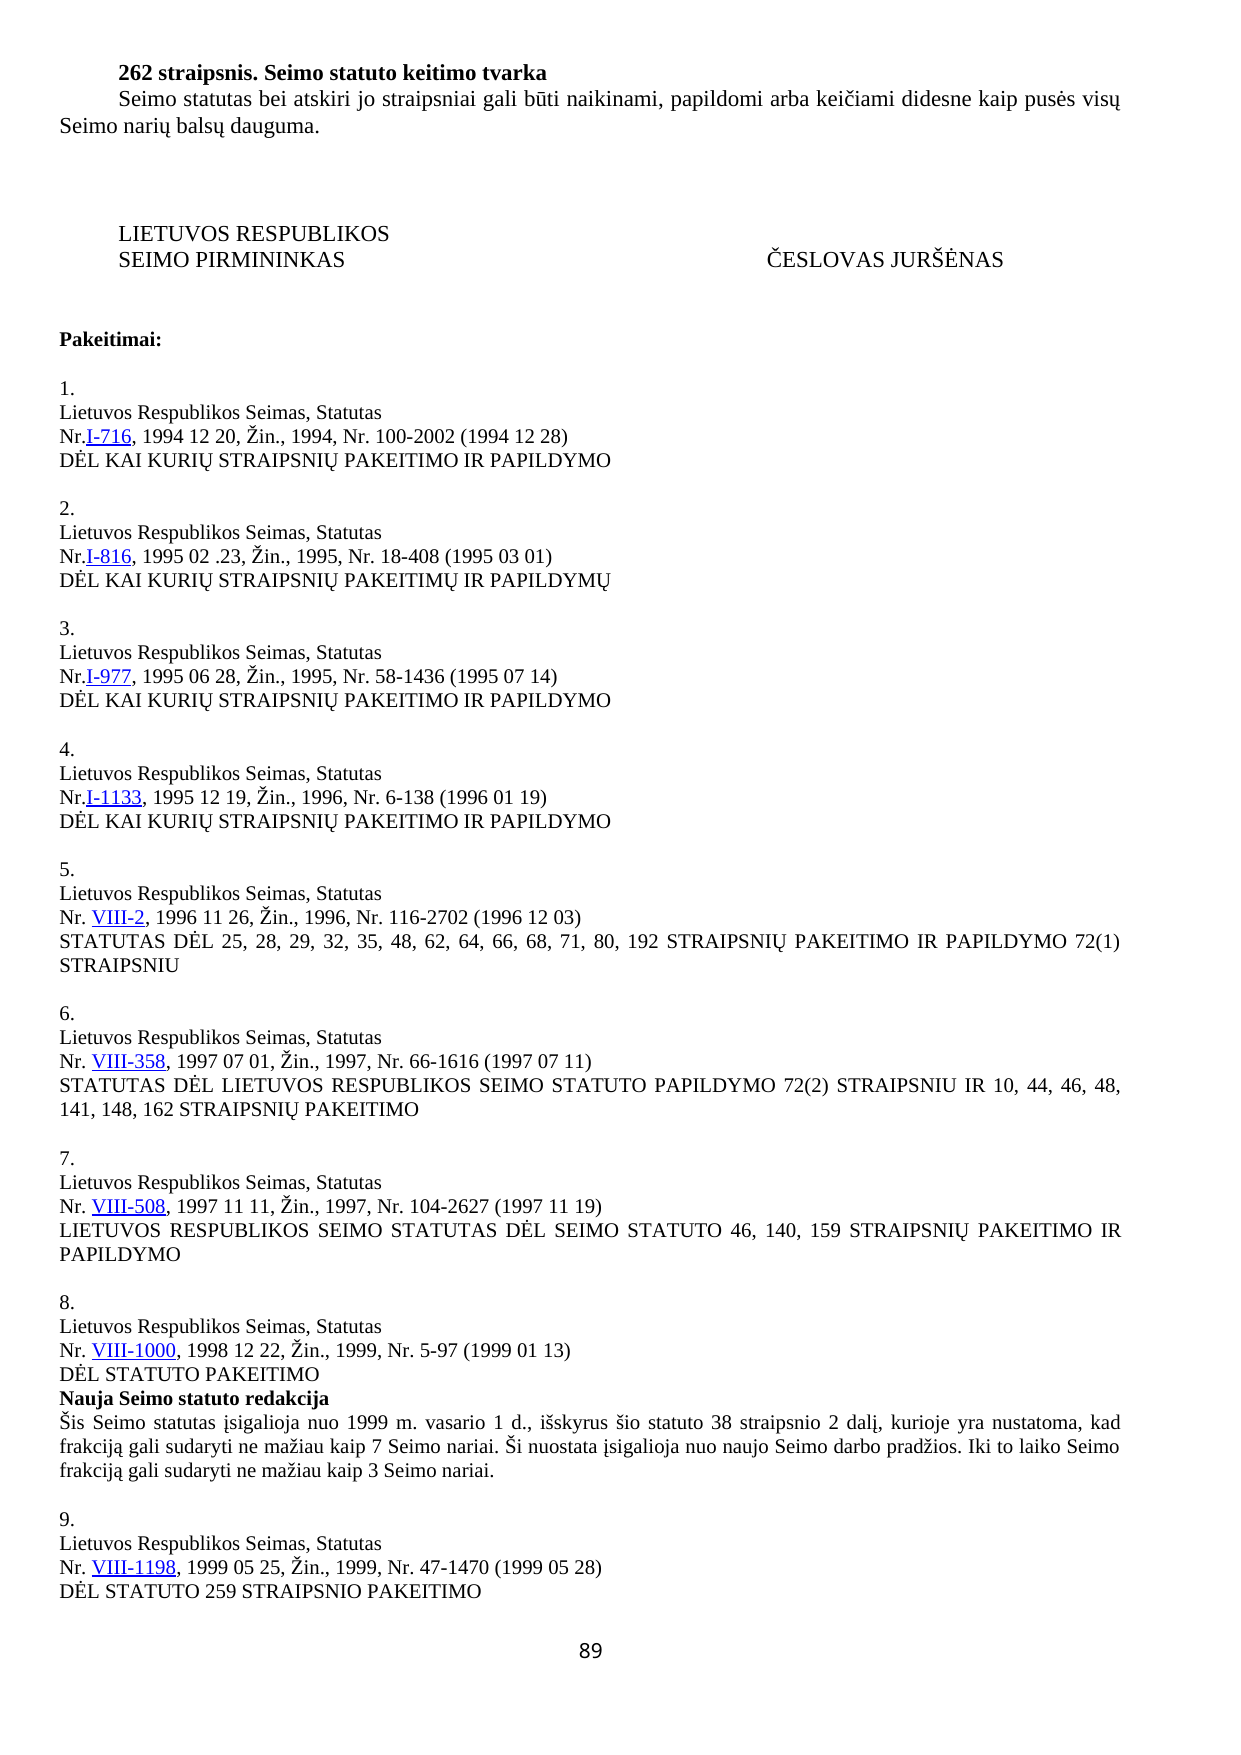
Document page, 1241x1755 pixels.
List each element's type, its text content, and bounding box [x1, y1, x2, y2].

text DĖL KAI KURIŲ STRAIPSNIŲ PAKEITIMO IR PAPILDYMO [59, 688, 1122, 712]
text Lietuvos Respublikos Seimas, Statutas [59, 881, 1122, 905]
text Nr.I-716, 1994 12 20, Žin., 1994, Nr. 100-2002 (1994 12 28) [59, 424, 1122, 448]
text STATUTAS DĖL 25, 28, 29, 32, 35, 48, 62, 64, 66, 68, 71, 80, 192 STRAIPSNIŲ PAKEITIMO IR PAPILDYMO 72(1) STRAIPSNIU [59, 929, 1122, 977]
text Nauja Seimo statuto redakcija [59, 1386, 1122, 1410]
text Nr.I-1133, 1995 12 19, Žin., 1996, Nr. 6-138 (1996 01 19) [59, 784, 1122, 809]
text LIETUVOS RESPUBLIKOS [59, 219, 1122, 246]
text DĖL STATUTO PAKEITIMO [59, 1362, 1122, 1386]
text Nr. VIII-1198, 1999 05 25, Žin., 1999, Nr. 47-1470 (1999 05 28) [59, 1554, 1122, 1579]
text 3. [59, 616, 1122, 640]
text LIETUVOS RESPUBLIKOS SEIMO STATUTAS DĖL SEIMO STATUTO 46, 140, 159 STRAIPSNIŲ PAKEITIMO IR PAPILDYMO [59, 1218, 1122, 1266]
text Lietuvos Respublikos Seimas, Statutas [59, 1169, 1122, 1194]
text DĖL KAI KURIŲ STRAIPSNIŲ PAKEITIMO IR PAPILDYMO [59, 448, 1122, 472]
text Lietuvos Respublikos Seimas, Statutas [59, 520, 1122, 544]
text STATUTAS DĖL LIETUVOS RESPUBLIKOS SEIMO STATUTO PAPILDYMO 72(2) STRAIPSNIU IR 10, 44, 46, 48, 141, 148, 162 STRAIPSNIŲ PAKEITIMO [59, 1073, 1122, 1121]
text 9. [59, 1506, 1122, 1531]
text 6. [59, 1001, 1122, 1025]
text Lietuvos Respublikos Seimas, Statutas [59, 640, 1122, 664]
text Lietuvos Respublikos Seimas, Statutas [59, 1531, 1122, 1554]
text Lietuvos Respublikos Seimas, Statutas [59, 399, 1122, 424]
text Nr.I-816, 1995 02 .23, Žin., 1995, Nr. 18-408 (1995 03 01) [59, 544, 1122, 568]
text SEIMO PIRMININKAS ČESLOVAS JURŠĖNAS [59, 246, 1122, 272]
text 1. [59, 376, 1122, 399]
text Seimo statutas bei atskiri jo straipsniai gali būti naikinami, papildomi arba keičiami didesne kaip pusės visų Seimo narių balsų dauguma. [59, 85, 1122, 138]
text 4. [59, 736, 1122, 761]
text Nr. VIII-2, 1996 11 26, Žin., 1996, Nr. 116-2702 (1996 12 03) [59, 905, 1122, 929]
text Lietuvos Respublikos Seimas, Statutas [59, 761, 1122, 784]
text 262 straipsnis. Seimo statuto keitimo tvarka [59, 59, 1122, 85]
text Nr. VIII-358, 1997 07 01, Žin., 1997, Nr. 66-1616 (1997 07 11) [59, 1049, 1122, 1073]
text DĖL KAI KURIŲ STRAIPSNIŲ PAKEITIMO IR PAPILDYMO [59, 809, 1122, 833]
text Nr. VIII-1000, 1998 12 22, Žin., 1999, Nr. 5-97 (1999 01 13) [59, 1338, 1122, 1362]
text DĖL KAI KURIŲ STRAIPSNIŲ PAKEITIMŲ IR PAPILDYMŲ [59, 568, 1122, 592]
text 5. [59, 857, 1122, 881]
text Lietuvos Respublikos Seimas, Statutas [59, 1314, 1122, 1338]
text Šis Seimo statutas įsigalioja nuo 1999 m. vasario 1 d., išskyrus šio statuto 38 straipsnio 2 dalį, kurioje yra nustatoma, kad frakciją gali sudaryti ne mažiau kaip 7 Seimo nariai. Ši nuostata įsigalioja nuo naujo Seimo darbo pradžios. Iki to laiko Seimo frakciją gali sudaryti ne mažiau kaip 3 Seimo nariai. [59, 1410, 1122, 1482]
text DĖL STATUTO 259 STRAIPSNIO PAKEITIMO [59, 1579, 1122, 1603]
text 2. [59, 496, 1122, 520]
text Lietuvos Respublikos Seimas, Statutas [59, 1025, 1122, 1049]
text 8. [59, 1290, 1122, 1314]
text 7. [59, 1146, 1122, 1169]
text Nr. VIII-508, 1997 11 11, Žin., 1997, Nr. 104-2627 (1997 11 19) [59, 1194, 1122, 1218]
text Pakeitimai: [59, 327, 1122, 351]
text Nr.I-977, 1995 06 28, Žin., 1995, Nr. 58-1436 (1995 07 14) [59, 664, 1122, 688]
